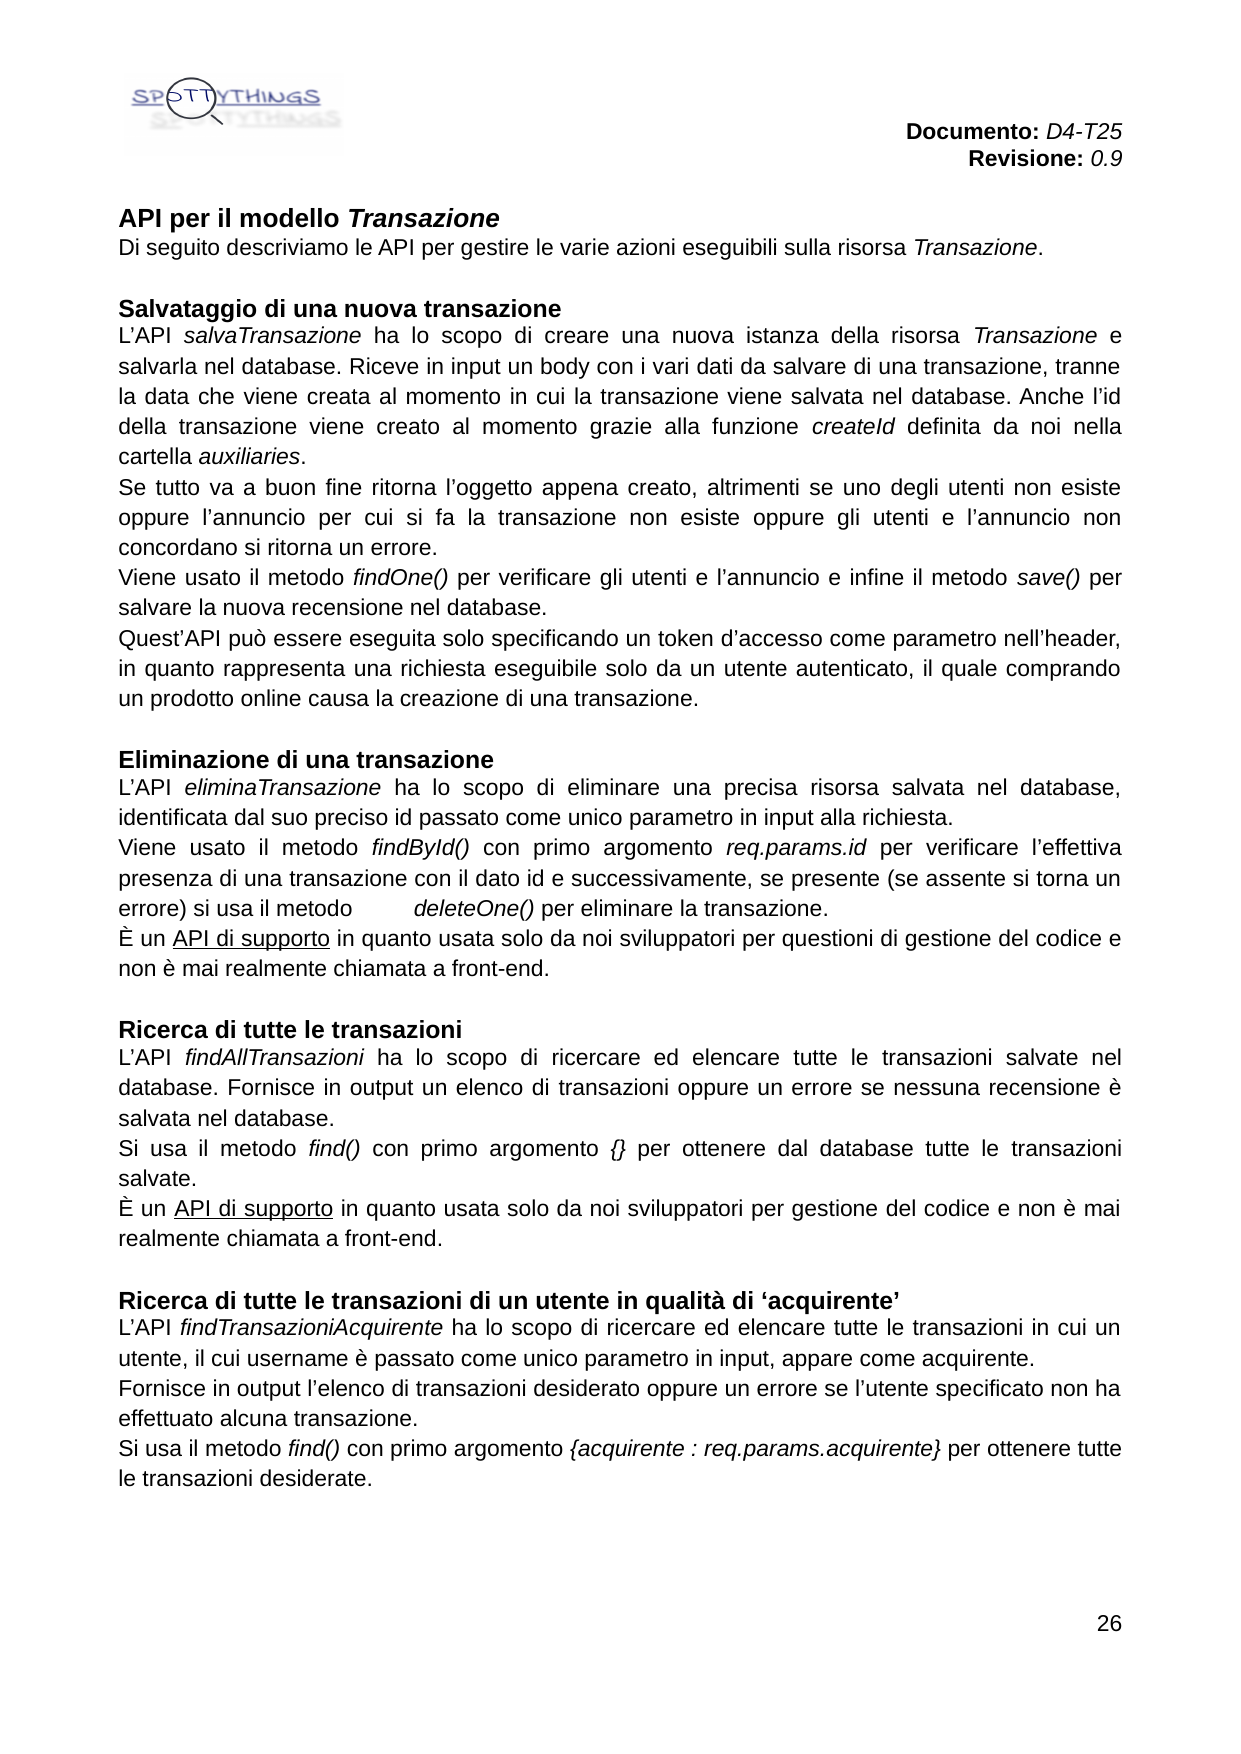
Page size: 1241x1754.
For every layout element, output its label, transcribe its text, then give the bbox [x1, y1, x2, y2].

text Se tutto va a buon fine ritorna l’oggetto appena creato, altrimenti se uno degli utenti non esiste oppure l’annuncio per cui si fa la transazione non esiste oppure gli utenti e l’annuncio non concordano si ritorna un errore. [118, 473, 1122, 560]
subtitle Eliminazione di una transazione [118, 745, 1122, 774]
text Di seguito descriviamo le API per gestire le varie azioni eseguibili sulla risorsa Transazione. [118, 233, 1122, 260]
text Viene usato il metodo findById() con primo argomento req.params.id per verificare l’effettiva presenza di una transazione con il dato id e successivamente, se presente (se assente si torna un errore) si usa il metodo deleteOne() per eliminare la transazione. [118, 834, 1122, 921]
subtitle Ricerca di tutte le transazioni di un utente in qualità di ‘acquirente’ [118, 1286, 1122, 1314]
text L’API findTransazioniAcquirente ha lo scopo di ricercare ed elencare tutte le transazioni in cui un utente, il cui username è passato come unico parametro in input, appare come acquirente. [118, 1314, 1122, 1371]
text Si usa il metodo find() con primo argomento {acquirente : req.params.acquirente} per ottenere tutte le transazioni desiderate. [118, 1435, 1122, 1492]
text L’API eliminaTransazione ha lo scopo di eliminare una precisa risorsa salvata nel database, identificata dal suo preciso id passato come unico parametro in input alla richiesta. [118, 774, 1122, 830]
text Quest’API può essere eseguita solo specificando un token d’accesso come parametro nell’header, in quanto rappresenta una richiesta eseguibile solo da un utente autenticato, il quale comprando un prodotto online causa la creazione di una transazione. [118, 624, 1122, 711]
subtitle Salvataggio di una nuova transazione [118, 294, 1122, 322]
text È un API di supporto in quanto usata solo da noi sviluppatori per questioni di gestione del codice e non è mai realmente chiamata a front-end. [118, 925, 1122, 981]
subtitle API per il modello Transazione [118, 203, 1122, 233]
text L’API findAllTransazioni ha lo scopo di ricercare ed elencare tutte le transazioni salvate nel database. Fornisce in output un elenco di transazioni oppure un errore se nessuna recensione è salvata nel database. [118, 1044, 1122, 1131]
picture [123, 73, 345, 156]
text Viene usato il metodo findOne() per verificare gli utenti e l’annuncio e infine il metodo save() per salvare la nuova recensione nel database. [118, 564, 1122, 621]
subtitle Ricerca di tutte le transazioni [118, 1016, 1122, 1044]
text Si usa il metodo find() con primo argomento {} per ottenere dal database tutte le transazioni salvate. [118, 1135, 1122, 1191]
text Fornisce in output l’elenco di transazioni desiderato oppure un errore se l’utente specificato non ha effettuato alcuna transazione. [118, 1375, 1122, 1431]
text L’API salvaTransazione ha lo scopo di creare una nuova istanza della risorsa Transazione e salvarla nel database. Riceve in input un body con i vari dati da salvare di una transazione, tranne la data che viene creata al momento in cui la transazione viene salvata nel database. Anche l’id della transazione viene creato al momento grazie alla funzione createId definita da noi nella cartella auxiliaries. [118, 322, 1122, 469]
text È un API di supporto in quanto usata solo da noi sviluppatori per gestione del codice e non è mai realmente chiamata a front-end. [118, 1195, 1122, 1252]
